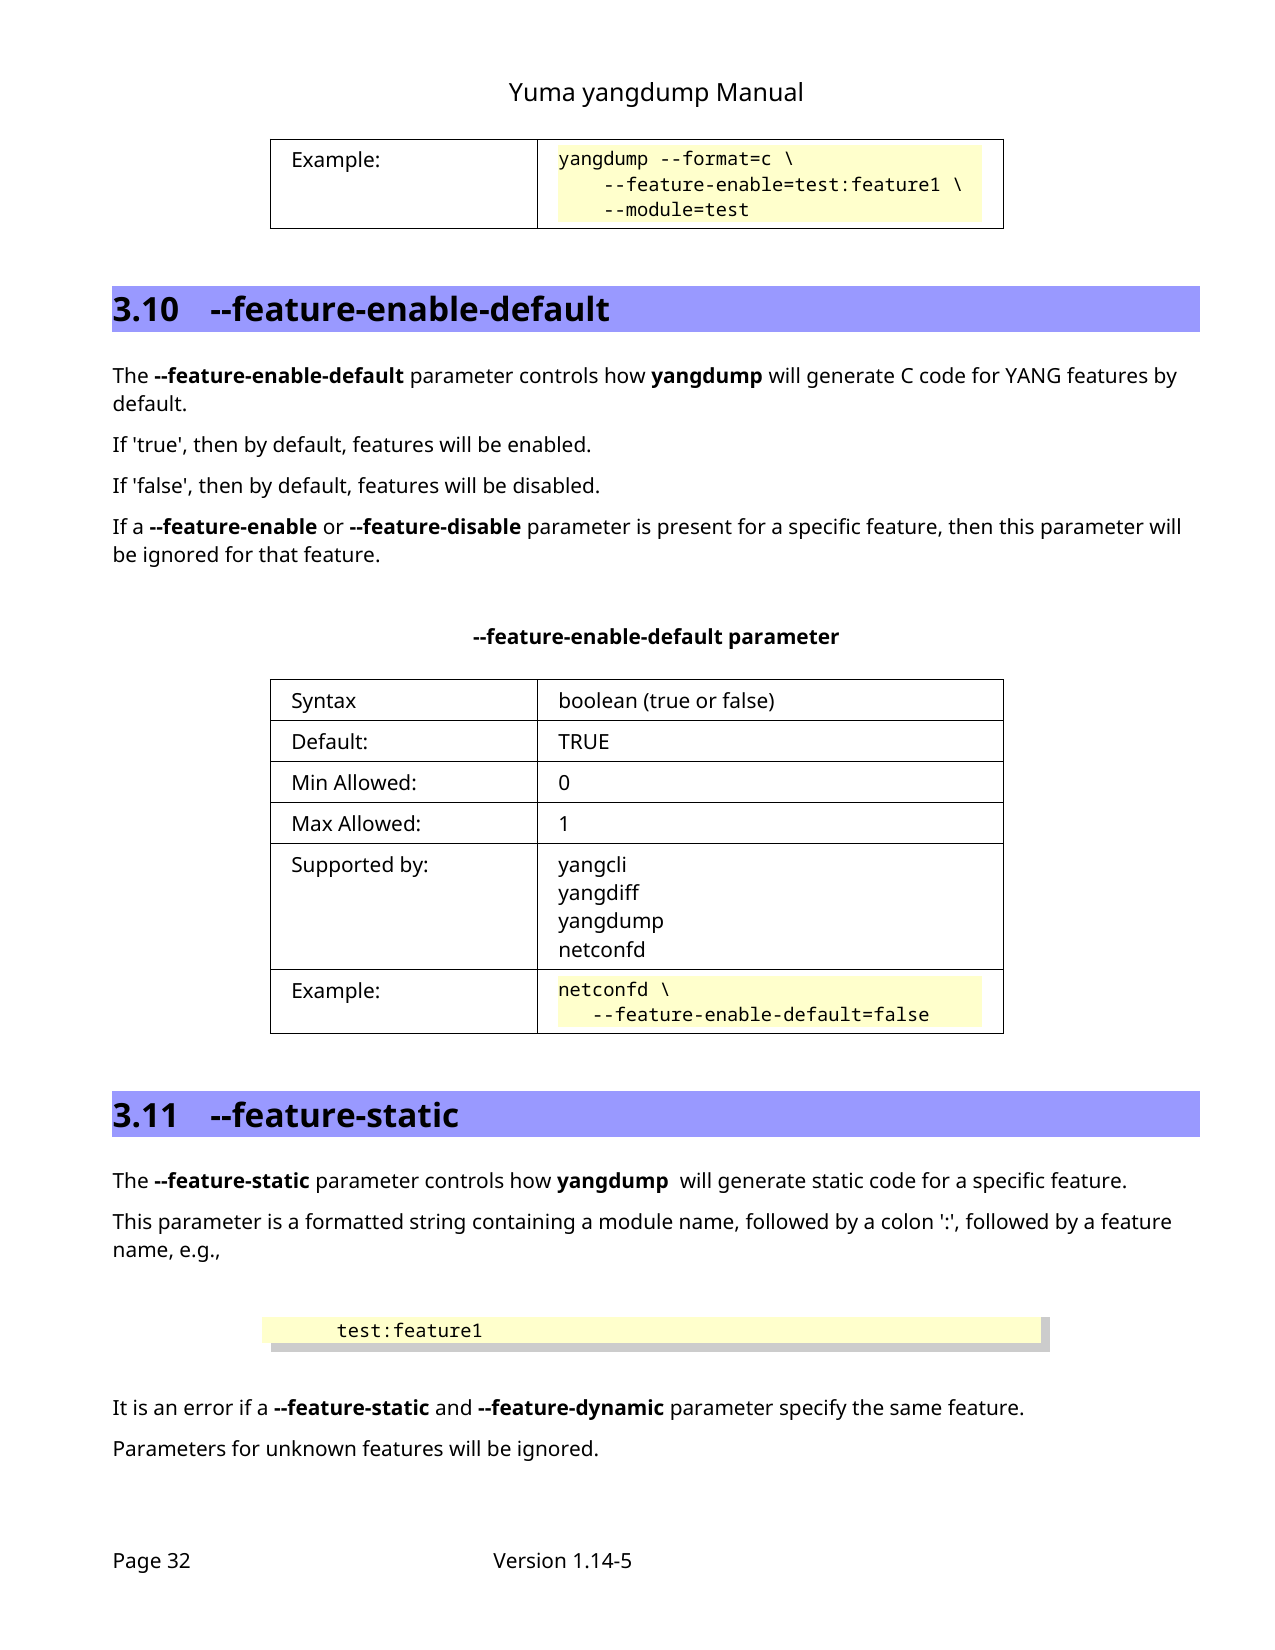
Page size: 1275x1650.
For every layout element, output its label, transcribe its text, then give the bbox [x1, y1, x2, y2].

text If 'false', then by default, features will be disabled. [112, 471, 1200, 499]
table_cell Min Allowed: [271, 762, 537, 802]
subtitle --feature-enable-default parameter [127, 622, 1185, 651]
table_cell 1 [538, 803, 1003, 843]
table_cell Supported by: [271, 844, 537, 969]
text This parameter is a formatted string containing a module name, followed by a colon ':', followed by a feature name, e.g., [112, 1207, 1200, 1264]
subtitle --feature-enable-default [112, 286, 1200, 332]
table_cell Example: [271, 140, 537, 228]
table_cell netconfd \ --feature-enable-default=false [538, 970, 1003, 1033]
table_cell yangdump --format=c \ --feature-enable=test:feature1 \ --module=test [538, 140, 1003, 228]
text Parameters for unknown features will be ignored. [112, 1434, 1200, 1462]
table_cell yangcli yangdiff yangdump netconfd [538, 844, 1003, 969]
text The --feature-static parameter controls how yangdump will generate static code for a specific feature. [112, 1166, 1200, 1194]
text If a --feature-enable or --feature-disable parameter is present for a specific feature, then this parameter will be ignored for that feature. [112, 512, 1200, 569]
text If 'true', then by default, features will be enabled. [112, 430, 1200, 459]
table_cell Default: [271, 721, 537, 761]
table_cell Max Allowed: [271, 803, 537, 843]
table_cell 0 [538, 762, 1003, 802]
table_header Syntax [271, 680, 537, 720]
table_cell Example: [271, 970, 537, 1033]
table_cell TRUE [538, 721, 1003, 761]
text It is an error if a --feature-static and --feature-dynamic parameter specify the same feature. [112, 1393, 1200, 1421]
text The --feature-enable-default parameter controls how yangdump will generate C code for YANG features by default. [112, 361, 1200, 418]
table_header boolean (true or false) [538, 680, 1003, 720]
text test:feature1 [262, 1317, 1041, 1343]
subtitle --feature-static [112, 1091, 1200, 1137]
